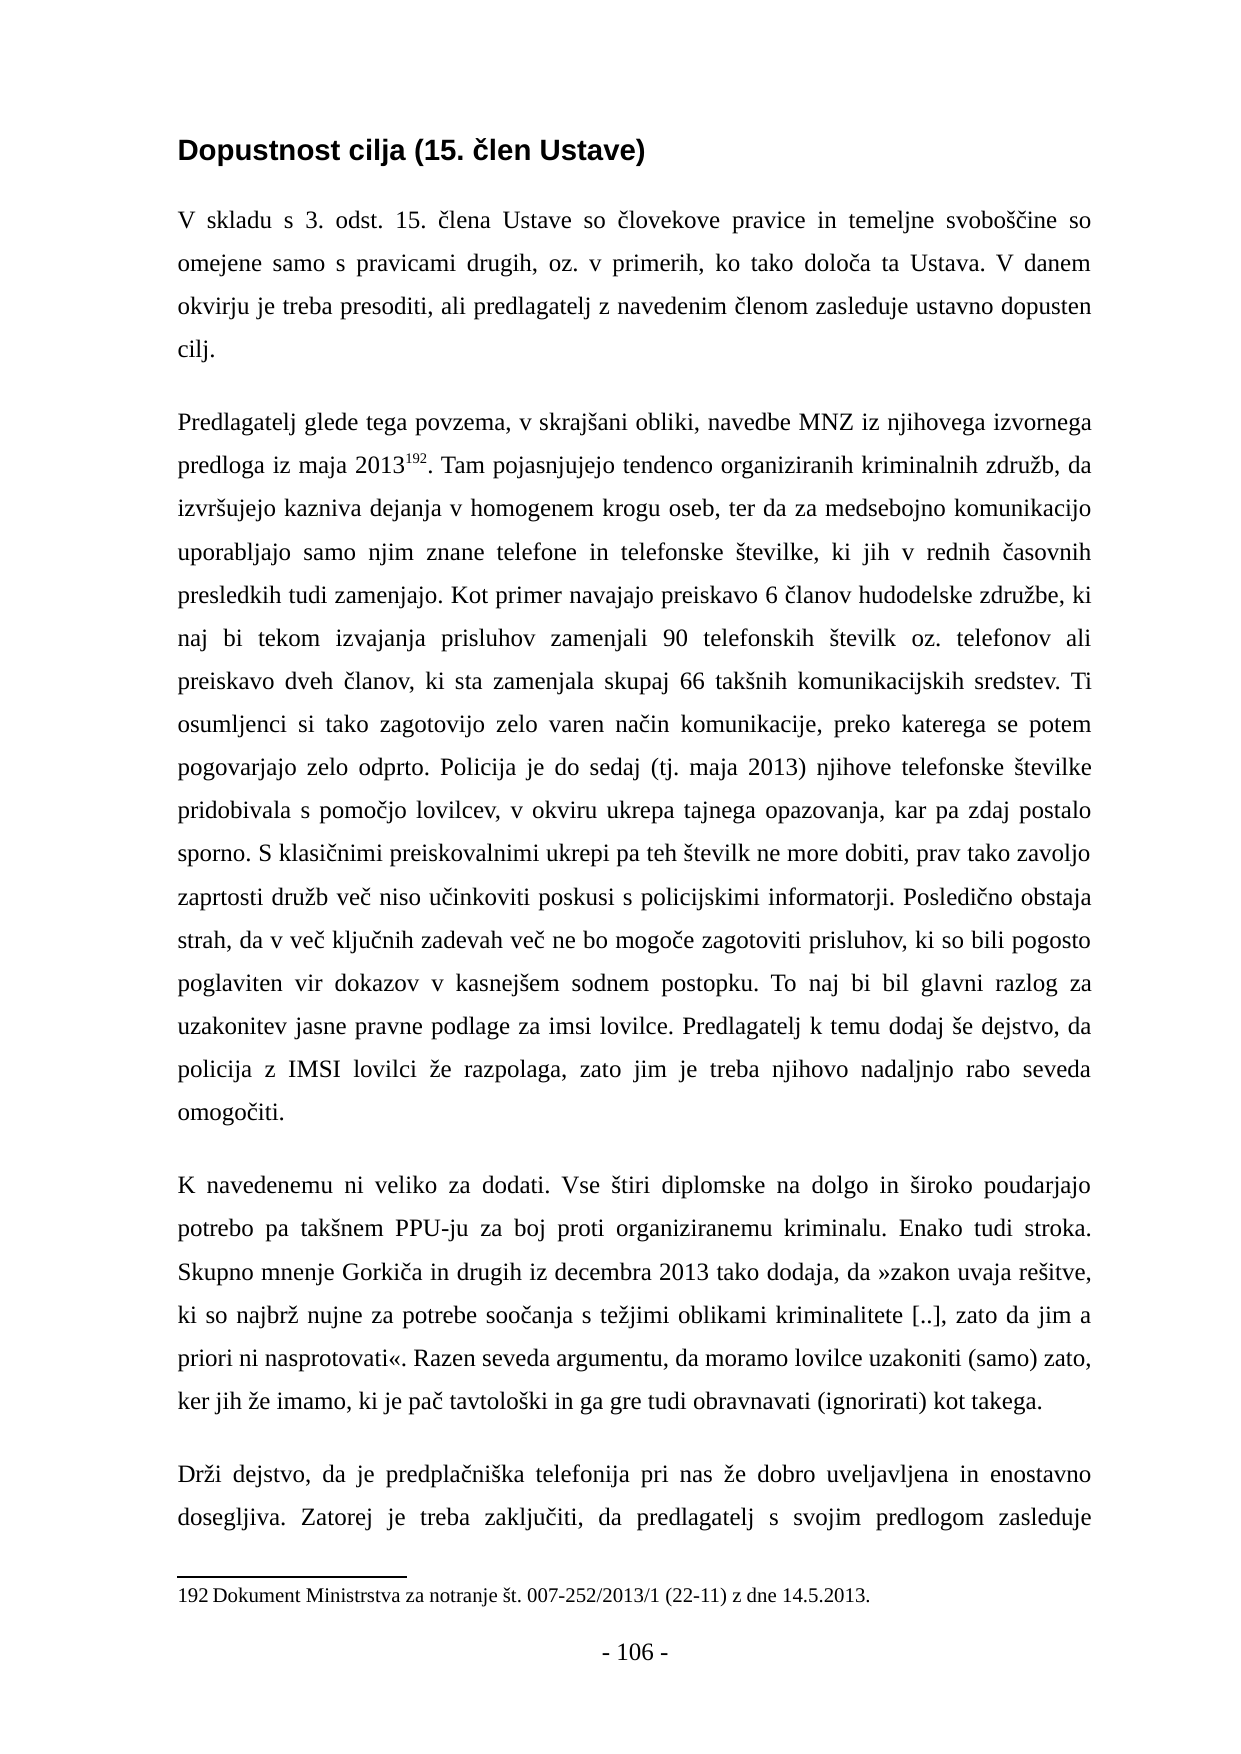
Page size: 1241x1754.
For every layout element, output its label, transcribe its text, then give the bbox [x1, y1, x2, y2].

text K navedenemu ni veliko za dodati. Vse štiri diplomske na dolgo in široko poudarjajo potrebo pa takšnem PPU-ju za boj proti organiziranemu kriminalu. Enako tudi stroka. Skupno mnenje Gorkiča in drugih iz decembra 2013 tako dodaja, da »zakon uvaja rešitve, ki so najbrž nujne za potrebe soočanja s težjimi oblikami kriminalitete [..], zato da jim a priori ni nasprotovati«. Razen seveda argumentu, da moramo lovilce uzakoniti (samo) zato, ker jih že imamo, ki je pač tavtološki in ga gre tudi obravnavati (ignorirati) kot takega. [177, 1170, 1093, 1415]
text V skladu s 3. odst. 15. člena Ustave so človekove pravice in temeljne svoboščine so omejene samo s pravicami drugih, oz. v primerih, ko tako določa ta Ustava. V danem okvirju je treba presoditi, ali predlagatelj z navedenim členom zasleduje ustavno dopusten cilj. [177, 205, 1093, 363]
subtitle Dopustnost cilja (15. člen Ustave) [177, 133, 1093, 167]
text Dokument Ministrstva za notranje št. 007-252/2013/1 (22-11) z dne 14.5.2013. [177, 1583, 1093, 1607]
text Predlagatelj glede tega povzema, v skrajšani obliki, navedbe MNZ iz njihovega izvornega predloga iz maja 2013. Tam pojasnjujejo tendenco organiziranih kriminalnih združb, da izvršujejo kazniva dejanja v homogenem krogu oseb, ter da za medsebojno komunikacijo uporabljajo samo njim znane telefone in telefonske številke, ki jih v rednih časovnih presledkih tudi zamenjajo. Kot primer navajajo preiskavo 6 članov hudodelske združbe, ki naj bi tekom izvajanja prisluhov zamenjali 90 telefonskih številk oz. telefonov ali preiskavo dveh članov, ki sta zamenjala skupaj 66 takšnih komunikacijskih sredstev. Ti osumljenci si tako zagotovijo zelo varen način komunikacije, preko katerega se potem pogovarjajo zelo odprto. Policija je do sedaj (tj. maja 2013) njihove telefonske številke pridobivala s pomočjo lovilcev, v okviru ukrepa tajnega opazovanja, kar pa zdaj postalo sporno. S klasičnimi preiskovalnimi ukrepi pa teh številk ne more dobiti, prav tako zavoljo zaprtosti družb več niso učinkoviti poskusi s policijskimi informatorji. Posledično obstaja strah, da v več ključnih zadevah več ne bo mogoče zagotoviti prisluhov, ki so bili pogosto poglaviten vir dokazov v kasnejšem sodnem postopku. To naj bi bil glavni razlog za uzakonitev jasne pravne podlage za imsi lovilce. Predlagatelj k temu dodaj še dejstvo, da policija z IMSI lovilci že razpolaga, zato jim je treba njihovo nadaljnjo rabo seveda omogočiti. [177, 407, 1093, 1126]
text Drži dejstvo, da je predplačniška telefonija pri nas že dobro uveljavljena in enostavno dosegljiva. Zatorej je treba zaključiti, da predlagatelj s svojim predlogom zasleduje [177, 1459, 1093, 1531]
